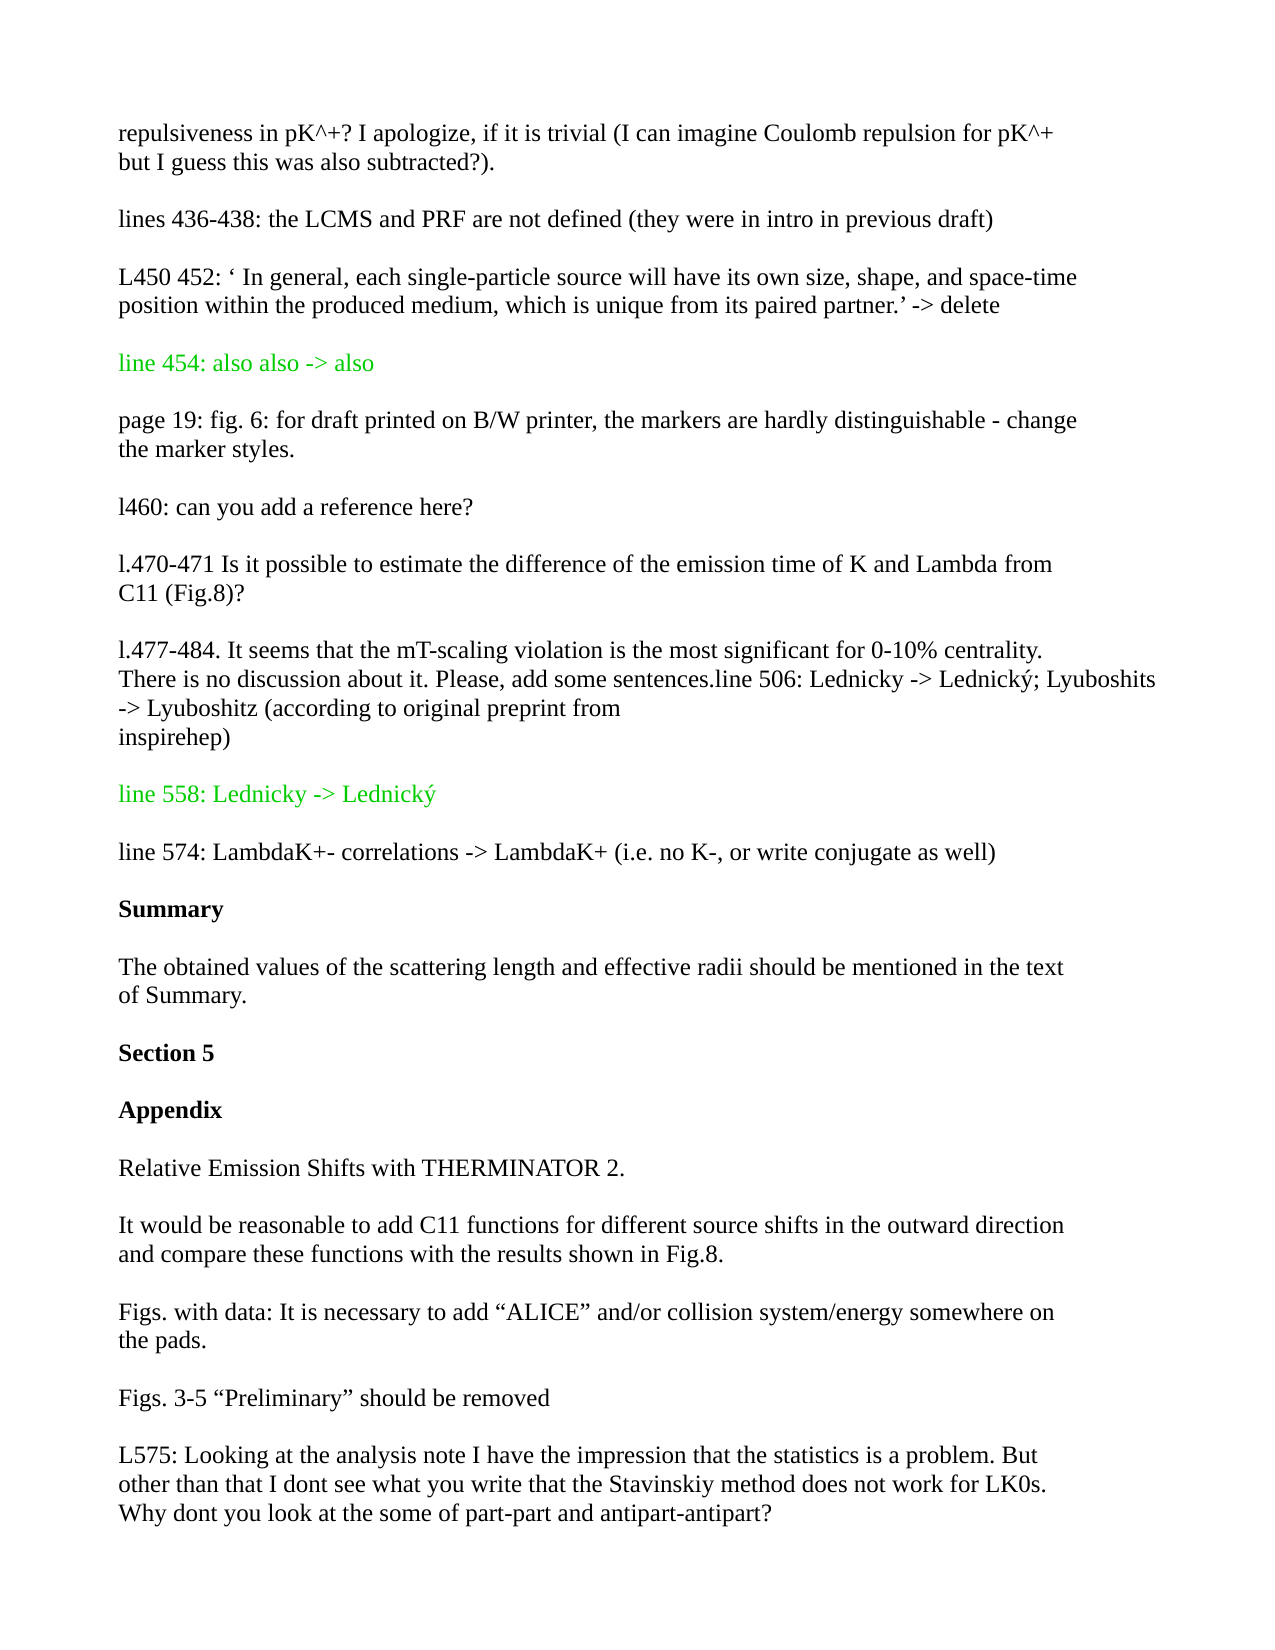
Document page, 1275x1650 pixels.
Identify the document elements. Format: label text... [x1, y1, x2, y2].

text Section 5 [118, 1038, 1157, 1067]
text of Summary. [118, 981, 1157, 1009]
text lines 436-438: the LCMS and PRF are not defined (they were in intro in previous draft) [118, 204, 1157, 233]
text l460: can you add a reference here? [118, 492, 1157, 521]
text line 574: LambdaK+- correlations -> LambdaK+ (i.e. no K-, or write conjugate as well) [118, 837, 1157, 866]
text Figs. 3-5 “Preliminary” should be removed [118, 1383, 1157, 1412]
text L575: Looking at the analysis note I have the impression that the statistics is a problem. But [118, 1441, 1157, 1469]
text inspirehep) [118, 722, 1157, 751]
text line 454: also also -> also [118, 348, 1157, 377]
text the marker styles. [118, 434, 1157, 463]
text page 19: fig. 6: for draft printed on B/W printer, the markers are hardly distinguishable - change [118, 406, 1157, 434]
text Summary [118, 894, 1157, 923]
text Figs. with data: It is necessary to add “ALICE” and/or collision system/energy somewhere on [118, 1297, 1157, 1326]
text Relative Emission Shifts with THERMINATOR 2. [118, 1153, 1157, 1182]
text but I guess this was also subtracted?). [118, 147, 1157, 176]
text The obtained values of the scattering length and effective radii should be mentioned in the text [118, 952, 1157, 981]
text Appendix [118, 1096, 1157, 1124]
text L450 452: ‘ In general, each single-particle source will have its own size, shape, and space-time position within the produced medium, which is unique from its paired partner.’ -> delete [118, 262, 1157, 319]
text line 558: Lednicky -> Lednický [118, 779, 1157, 808]
text and compare these functions with the results shown in Fig.8. [118, 1239, 1157, 1268]
text C11 (Fig.8)? [118, 578, 1157, 607]
text other than that I dont see what you write that the Stavinskiy method does not work for LK0s. [118, 1469, 1157, 1498]
text It would be reasonable to add C11 functions for different source shifts in the outward direction [118, 1211, 1157, 1239]
text the pads. [118, 1326, 1157, 1354]
text l.470-471 Is it possible to estimate the difference of the emission time of K and Lambda from [118, 549, 1157, 578]
text repulsiveness in pK^+? I apologize, if it is trivial (I can imagine Coulomb repulsion for pK^+ [118, 118, 1157, 147]
text There is no discussion about it. Please, add some sentences.line 506: Lednicky -> Lednický; Lyuboshits -> Lyuboshitz (according to original preprint from [118, 664, 1157, 722]
text l.477-484. It seems that the mT-scaling violation is the most significant for 0-10% centrality. [118, 636, 1157, 664]
text Why dont you look at the some of part-part and antipart-antipart? [118, 1498, 1157, 1527]
